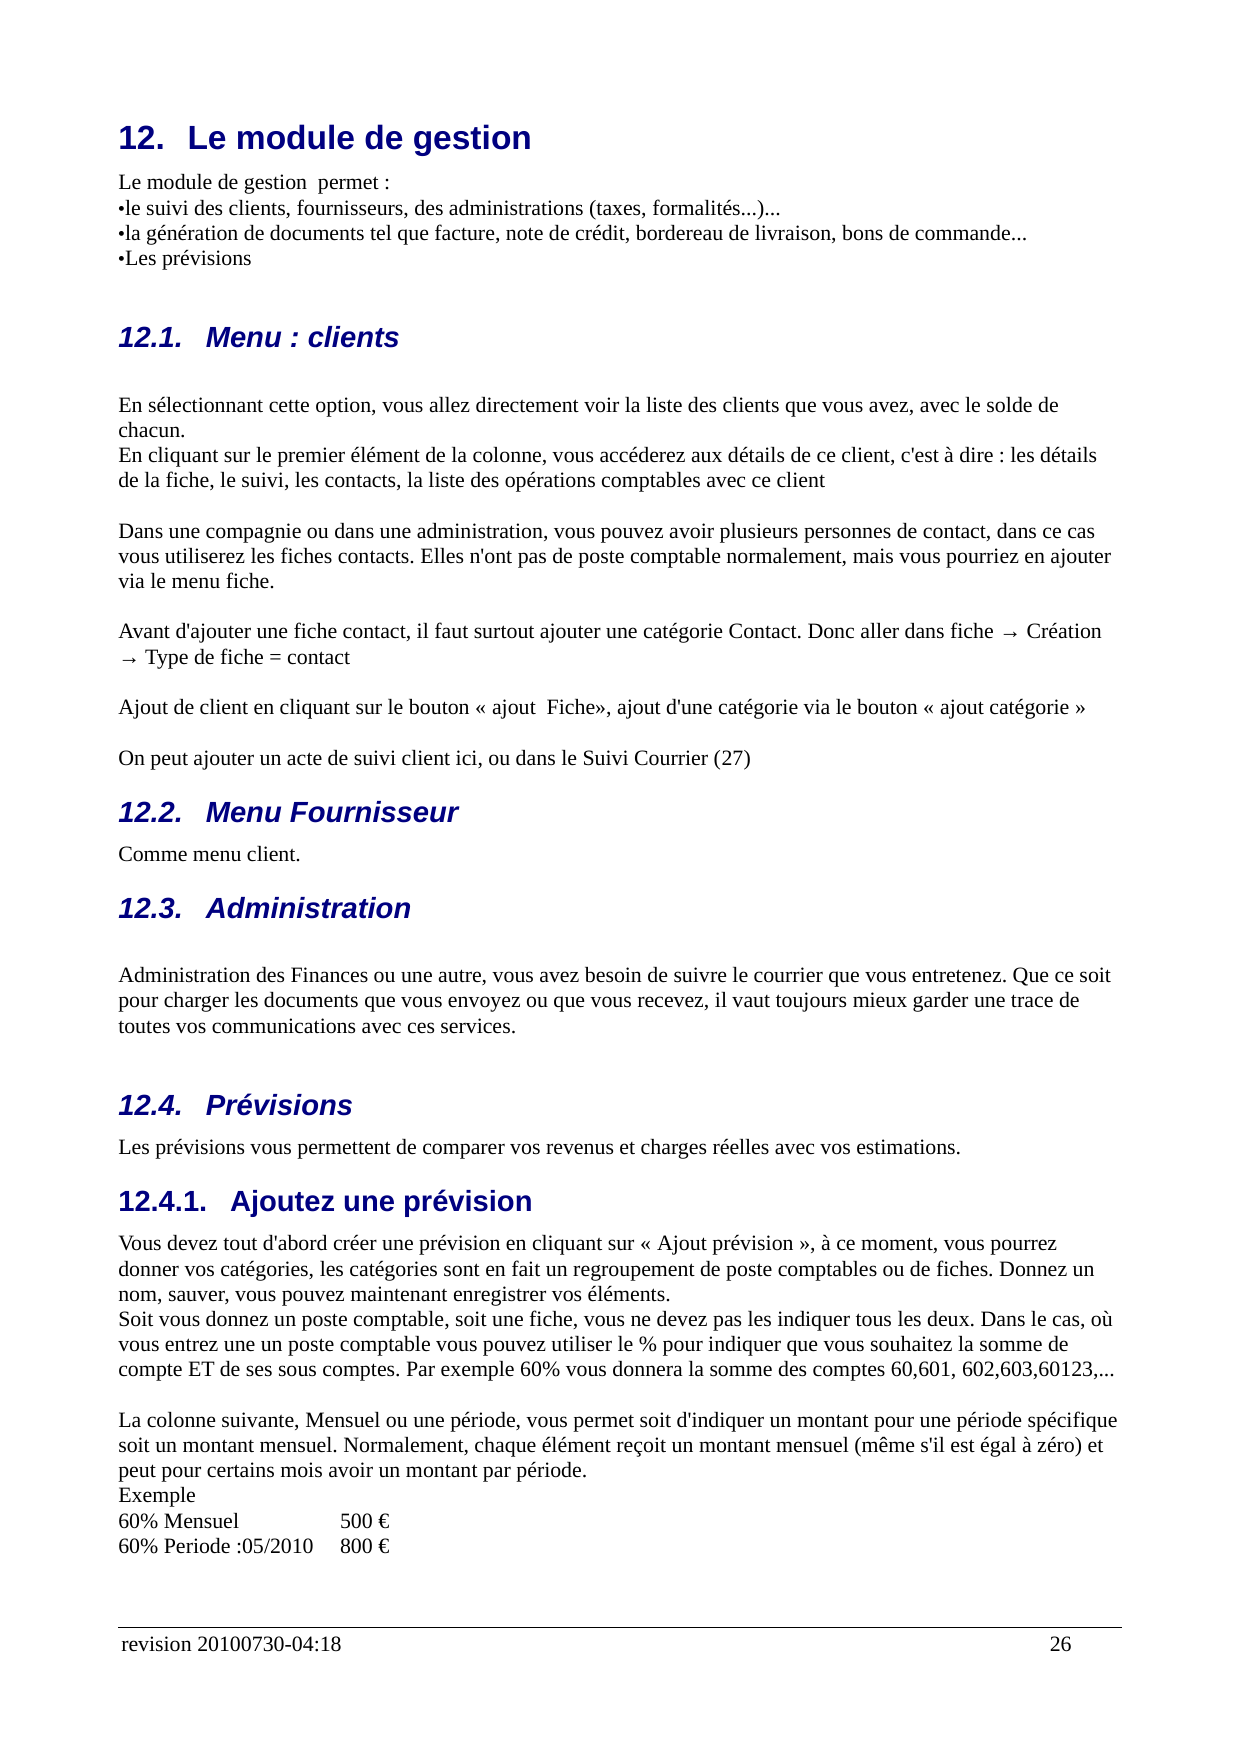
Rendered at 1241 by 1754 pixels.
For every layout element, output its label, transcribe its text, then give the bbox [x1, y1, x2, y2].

list Les prévisions [118, 245, 1122, 270]
text Exemple [118, 1482, 1122, 1508]
text Administration des Finances ou une autre, vous avez besoin de suivre le courrier que vous entretenez. Que ce soit pour charger les documents que vous envoyez ou que vous recevez, il vaut toujours mieux garder une trace de toutes vos communications avec ces services. [118, 962, 1122, 1038]
text En cliquant sur le premier élément de la colonne, vous accéderez aux détails de ce client, c'est à dire : les détails de la fiche, le suivi, les contacts, la liste des opérations comptables avec ce client [118, 442, 1122, 492]
list la génération de documents tel que facture, note de crédit, bordereau de livraison, bons de commande... [118, 220, 1122, 245]
text Les prévisions vous permettent de comparer vos revenus et charges réelles avec vos estimations. [118, 1134, 1122, 1159]
text Dans une compagnie ou dans une administration, vous pouvez avoir plusieurs personnes de contact, dans ce cas vous utiliserez les fiches contacts. Elles n'ont pas de poste comptable normalement, mais vous pourriez en ajouter via le menu fiche. [118, 518, 1122, 593]
text Ajout de client en cliquant sur le bouton « ajout Fiche», ajout d'une catégorie via le bouton « ajout catégorie » [118, 694, 1122, 719]
subtitle Prévisions [118, 1088, 1122, 1122]
text On peut ajouter un acte de suivi client ici, ou dans le Suivi Courrier (27) [118, 744, 1122, 770]
text Soit vous donnez un poste comptable, soit une fiche, vous ne devez pas les indiquer tous les deux. Dans le cas, où vous entrez une un poste comptable vous pouvez utiliser le % pour indiquer que vous souhaitez la somme de compte ET de ses sous comptes. Par exemple 60% vous donnera la somme des comptes 60,601, 602,603,60123,... [118, 1306, 1122, 1382]
subtitle Menu Fournisseur [118, 795, 1122, 828]
subtitle Administration [118, 891, 1122, 924]
text En sélectionnant cette option, vous allez directement voir la liste des clients que vous avez, avec le solde de chacun. [118, 392, 1122, 442]
text Comme menu client. [118, 841, 1122, 866]
subtitle Le module de gestion [118, 118, 1122, 157]
text 60% Periode :05/2010 800 € [118, 1533, 1122, 1558]
subtitle Menu : clients [118, 320, 1122, 354]
text La colonne suivante, Mensuel ou une période, vous permet soit d'indiquer un montant pour une période spécifique soit un montant mensuel. Normalement, chaque élément reçoit un montant mensuel (même s'il est égal à zéro) et peut pour certains mois avoir un montant par période. [118, 1407, 1122, 1482]
text Vous devez tout d'abord créer une prévision en cliquant sur « Ajout prévision », à ce moment, vous pourrez donner vos catégories, les catégories sont en fait un regroupement de poste comptables ou de fiches. Donnez un nom, sauver, vous pouvez maintenant enregistrer vos éléments. [118, 1230, 1122, 1306]
text 60% Mensuel 500 € [118, 1508, 1122, 1533]
text Avant d'ajouter une fiche contact, il faut surtout ajouter une catégorie Contact. Donc aller dans fiche → Création → Type de fiche = contact [118, 618, 1122, 669]
text Le module de gestion permet : [118, 169, 1122, 194]
list le suivi des clients, fournisseurs, des administrations (taxes, formalités...)... [118, 194, 1122, 220]
subtitle Ajoutez une prévision [118, 1184, 1122, 1218]
